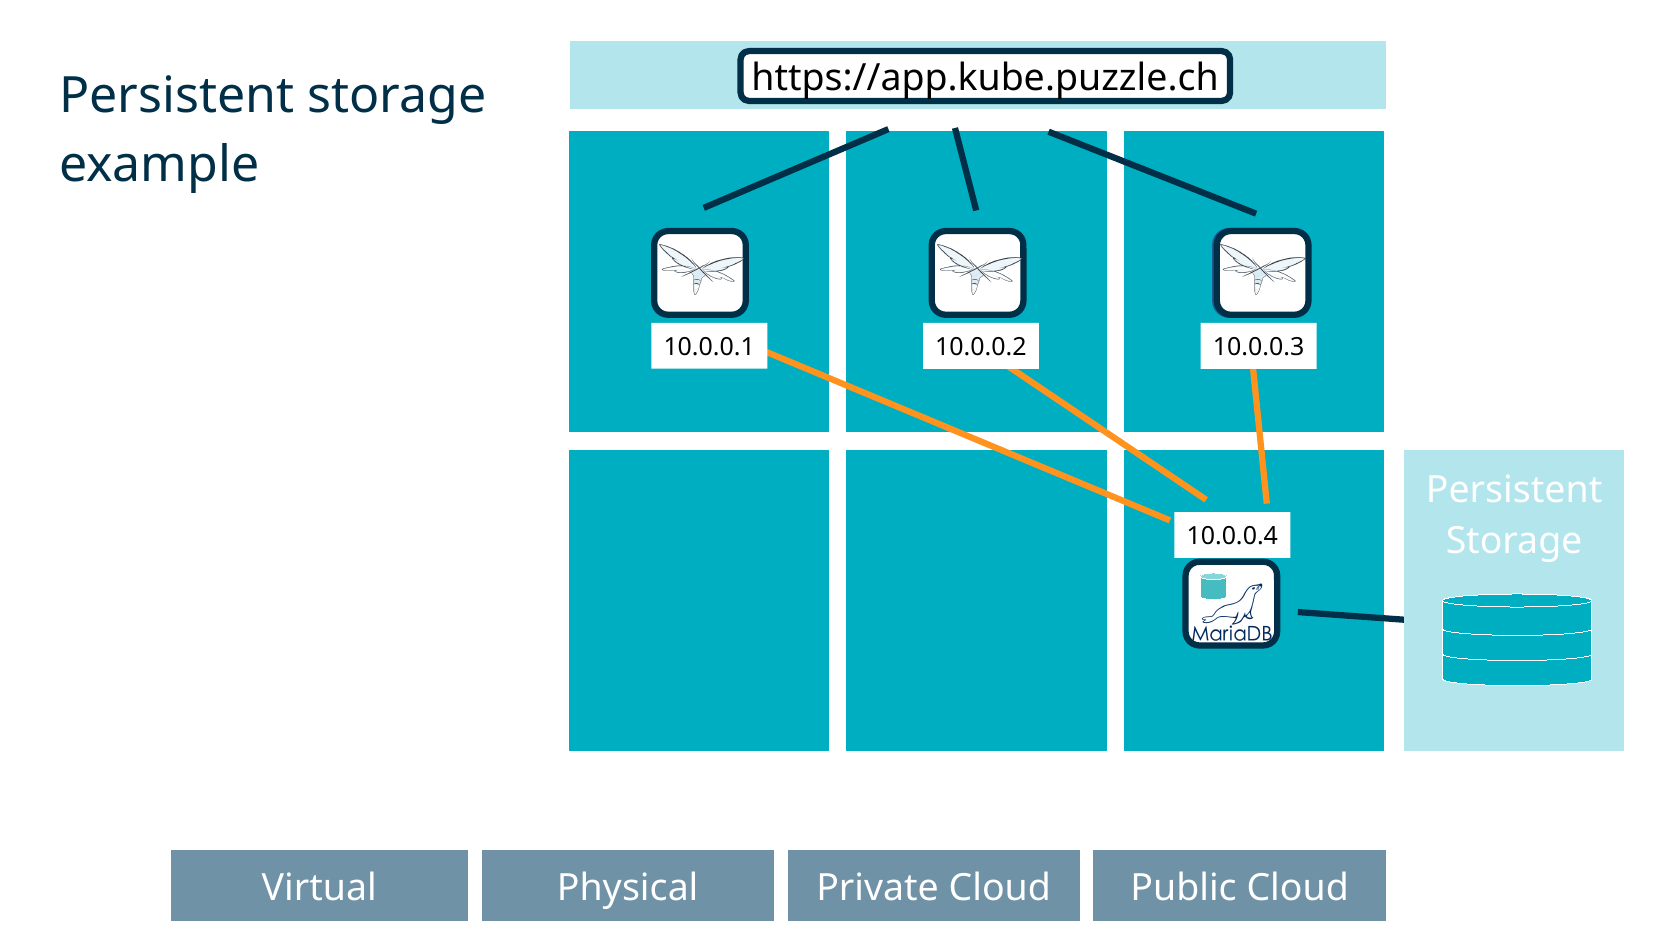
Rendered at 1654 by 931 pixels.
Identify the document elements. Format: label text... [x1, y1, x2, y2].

text_box Persistent Storage [1404, 450, 1624, 751]
text_box Private Cloud [788, 850, 1080, 921]
text_box [1442, 593, 1592, 686]
text_box [846, 389, 947, 432]
text_box [1124, 450, 1384, 751]
text_box [1124, 131, 1384, 432]
text_box [846, 450, 1107, 751]
text_box Physical [482, 850, 774, 921]
text_box [846, 131, 1107, 432]
text_box 10.0.0.2 [923, 323, 1039, 369]
title Persistent storage example [59, 59, 557, 219]
text_box [569, 131, 829, 432]
text_box [846, 131, 873, 143]
text_box https://app.kube.puzzle.ch [740, 51, 1231, 101]
text_box Virtual [171, 850, 468, 921]
text_box [569, 450, 829, 751]
text_box 10.0.0.4 [1174, 512, 1291, 558]
text_box 10.0.0.1 [651, 323, 768, 369]
text_box [1058, 131, 1107, 151]
text_box [1012, 450, 1107, 490]
text_box [570, 41, 1386, 109]
picture [937, 244, 1020, 295]
picture [1221, 244, 1305, 295]
picture [1189, 582, 1273, 642]
text_box Public Cloud [1093, 850, 1386, 921]
text_box 10.0.0.3 [1200, 323, 1317, 369]
picture [659, 244, 742, 295]
